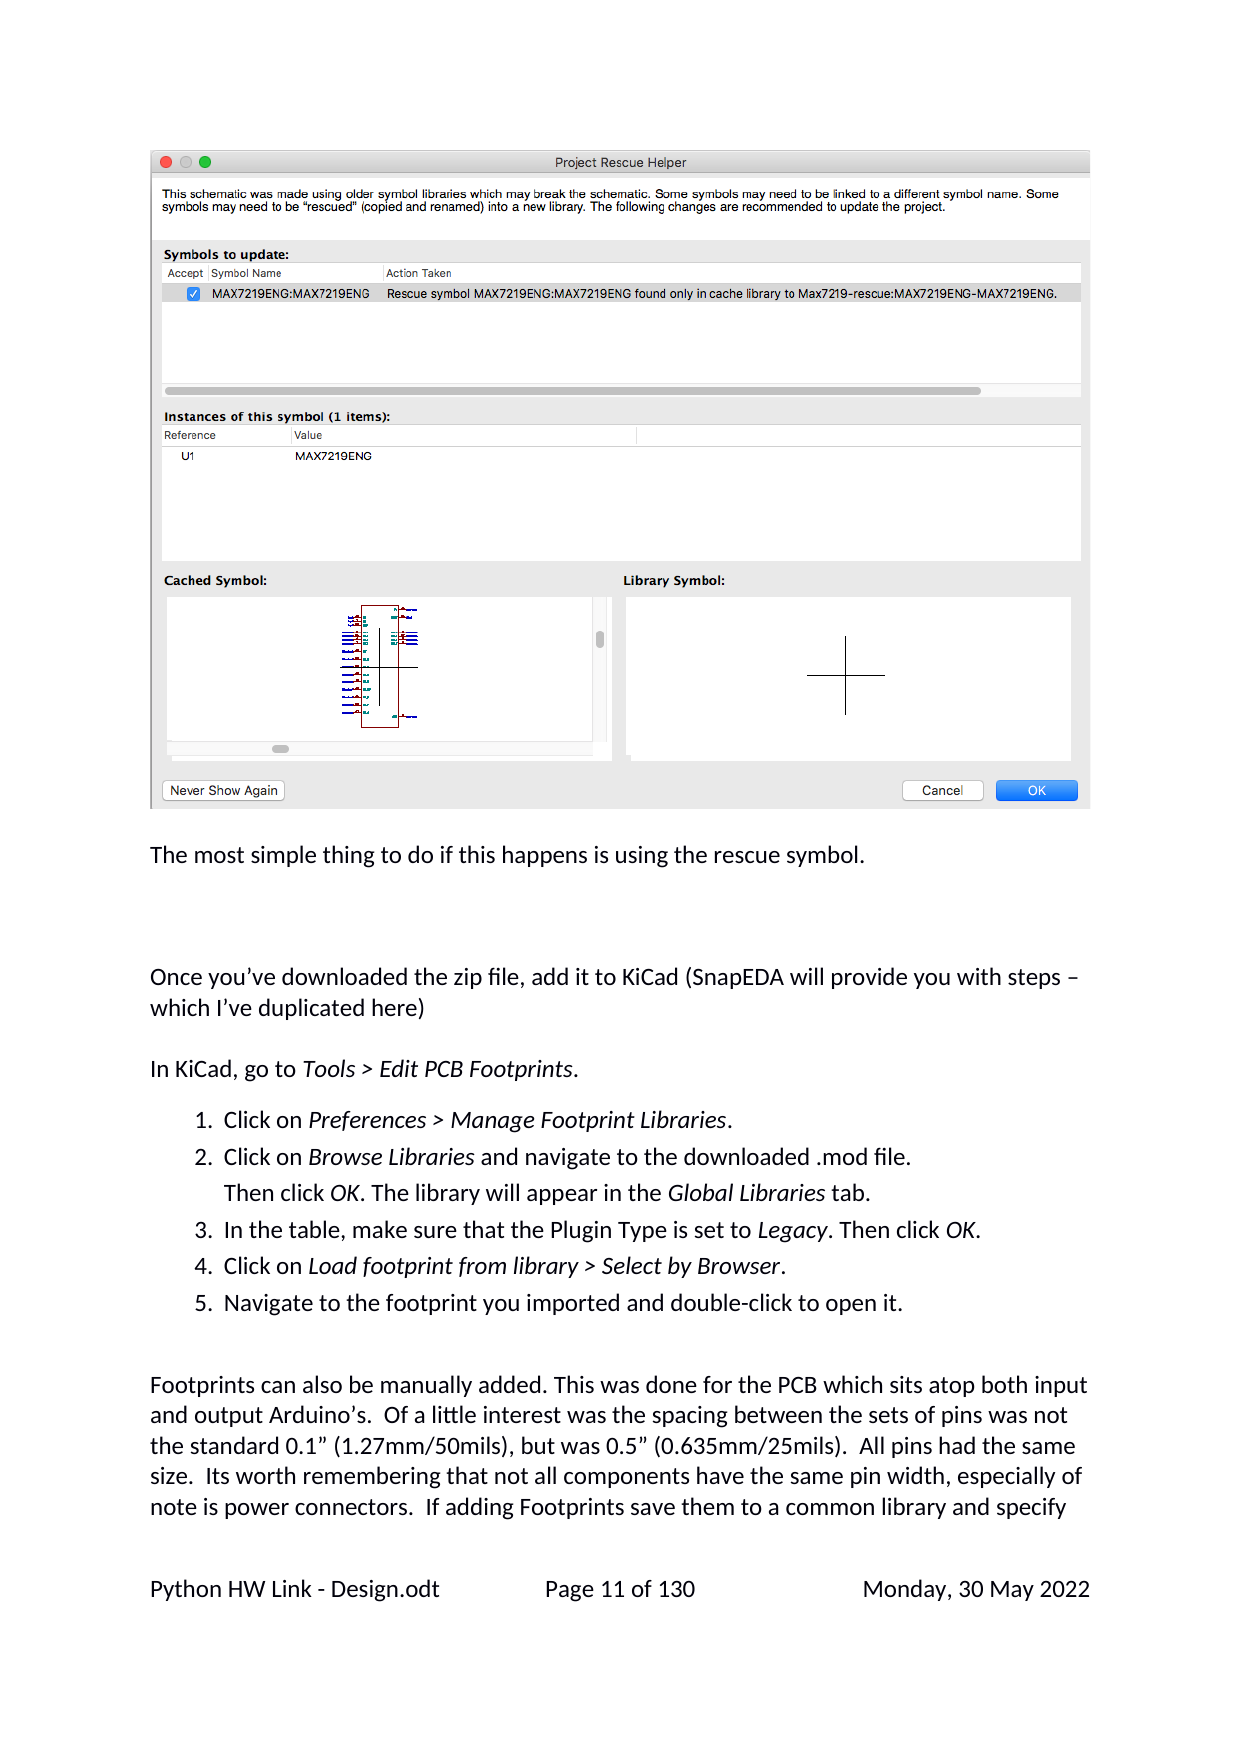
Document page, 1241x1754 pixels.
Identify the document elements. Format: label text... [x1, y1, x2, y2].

text Once you’ve downloaded the zip file, add it to KiCad (SnapEDA will provide you with steps – which I’ve duplicated here) [150, 962, 1090, 1023]
list In the table, make sure that the Plugin Type is set to Legacy. Then click OK. [194, 1214, 1090, 1244]
list Click on Preferences > Manage Footprint Libraries. [194, 1104, 1090, 1135]
text The most simple thing to do if this happens is using the rescue symbol. [150, 839, 1090, 870]
list Click on Browse Libraries and navigate to the downloaded .mod file. Then click OK. The library will appear in the Global Libraries tab. [194, 1141, 1090, 1208]
list Navigate to the footprint you imported and double-click to open it. [194, 1287, 1090, 1318]
text Footprints can also be manually added. This was done for the PCB which sits atop both input and output Arduino’s. Of a little interest was the spacing between the sets of pins was not the standard 0.1” (1.27mm/50mils), but was 0.5” (0.635mm/25mils). All pins had the same size. Its worth remembering that not all components have the same pin width, especially of note is power connectors. If adding Footprints save them to a common library and specify [150, 1369, 1090, 1521]
picture [150, 150, 1091, 809]
list Click on Load footprint from library > Select by Browser. [194, 1251, 1090, 1281]
text In KiCad, go to Tools > Edit PCB Footprints. [150, 1053, 1090, 1084]
